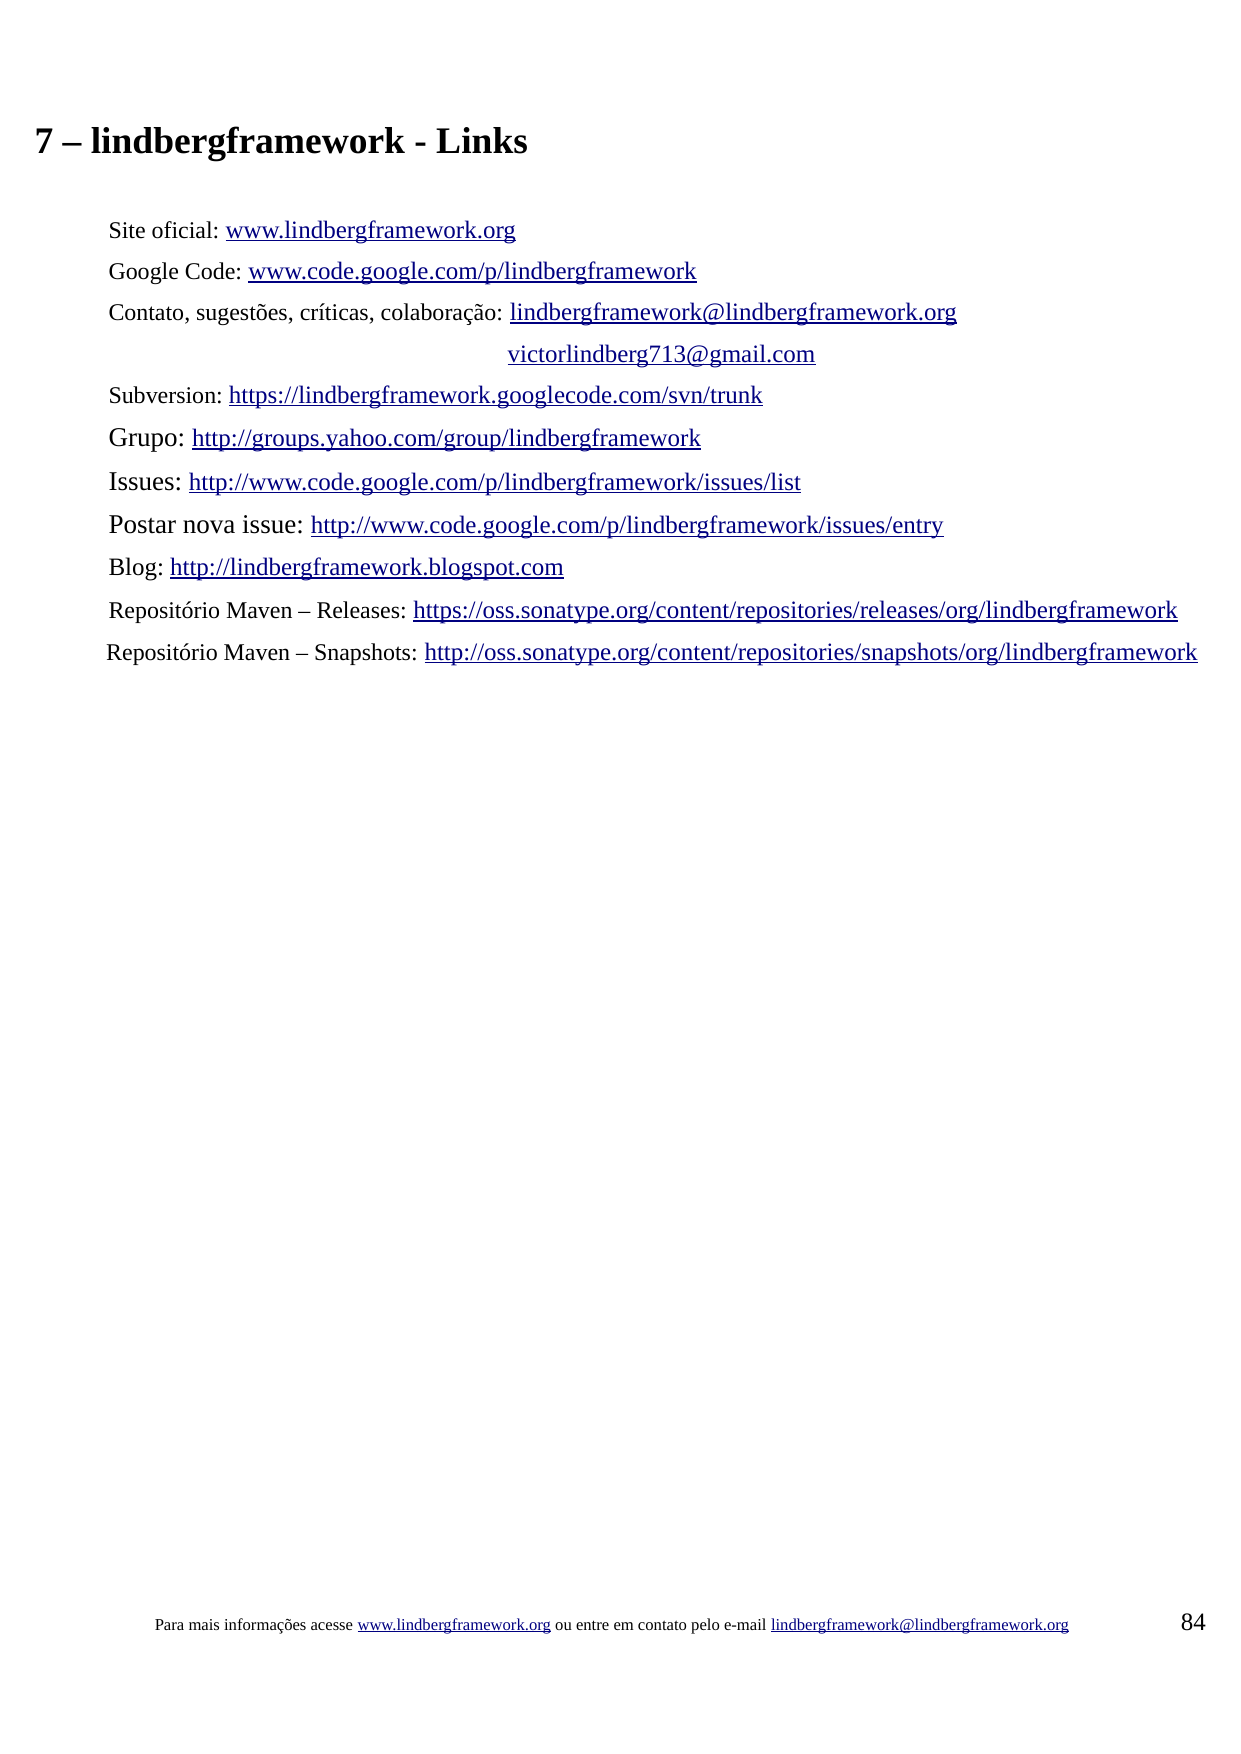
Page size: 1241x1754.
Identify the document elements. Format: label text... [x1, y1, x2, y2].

text Postar nova issue: http://www.code.google.com/p/lindbergframework/issues/entry [34, 508, 1206, 540]
text Subversion: https://lindbergframework.googlecode.com/svn/trunk [34, 380, 1206, 409]
text Site oficial: www.lindbergframework.org [34, 215, 1206, 244]
text Grupo: http://groups.yahoo.com/group/lindbergframework [34, 421, 1206, 452]
text Blog: http://lindbergframework.blogspot.com [34, 552, 1206, 581]
text Repositório Maven – Snapshots: http://oss.sonatype.org/content/repositories/snapshots/org/lindbergframework [34, 637, 1206, 666]
text Google Code: www.code.google.com/p/lindbergframework [34, 256, 1206, 285]
text victorlindberg713@gmail.com [34, 339, 1206, 367]
subtitle 7 – lindbergframework - Links [34, 118, 1206, 161]
text Contato, sugestões, críticas, colaboração: lindbergframework@lindbergframework.org [34, 297, 1206, 326]
text Repositório Maven – Releases: https://oss.sonatype.org/content/repositories/releases/org/lindbergframework [34, 593, 1206, 624]
text Issues: http://www.code.google.com/p/lindbergframework/issues/list [34, 465, 1206, 496]
